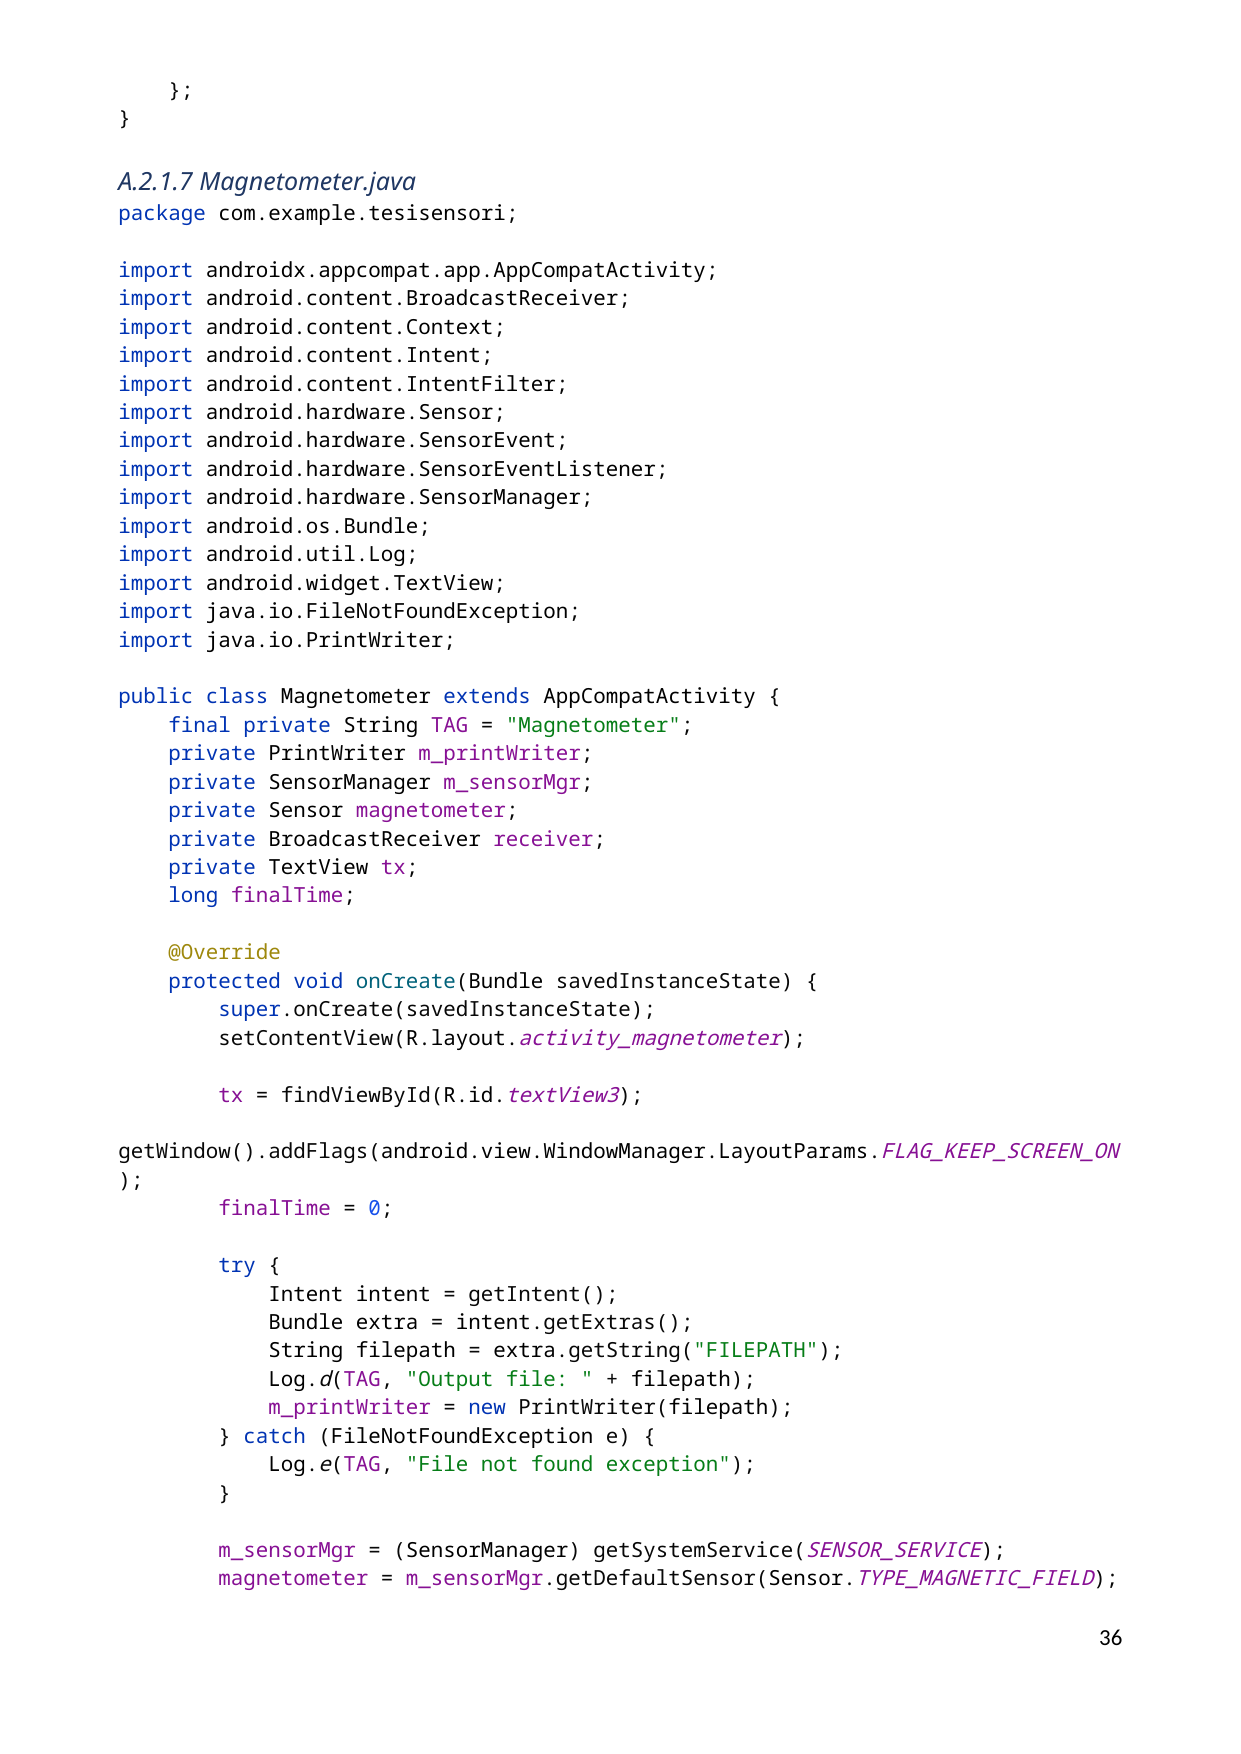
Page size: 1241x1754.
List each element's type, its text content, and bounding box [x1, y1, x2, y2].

text package com.example.tesisensori; import androidx.appcompat.app.AppCompatActivity; import android.content.BroadcastReceiver; import android.content.Context; import android.content.Intent; import android.content.IntentFilter; import android.hardware.Sensor; import android.hardware.SensorEvent; import android.hardware.SensorEventListener; import android.hardware.SensorManager; import android.os.Bundle; import android.util.Log; import android.widget.TextView; import java.io.FileNotFoundException; import java.io.PrintWriter; public class Magnetometer extends AppCompatActivity { final private String TAG = "Magnetometer"; private PrintWriter m_printWriter; private SensorManager m_sensorMgr; private Sensor magnetometer; private BroadcastReceiver receiver; private TextView tx; long finalTime; @Override protected void onCreate(Bundle savedInstanceState) { super.onCreate(savedInstanceState); setContentView(R.layout.activity_magnetometer); tx = findViewById(R.id.textView3); getWindow().addFlags(android.view.WindowManager.LayoutParams.FLAG_KEEP_SCREEN_ON); finalTime = 0; try { Intent intent = getIntent(); Bundle extra = intent.getExtras(); String filepath = extra.getString("FILEPATH"); Log.d(TAG, "Output file: " + filepath); m_printWriter = new PrintWriter(filepath); } catch (FileNotFoundException e) { Log.e(TAG, "File not found exception"); } m_sensorMgr = (SensorManager) getSystemService(SENSOR_SERVICE); magnetometer = m_sensorMgr.getDefaultSensor(Sensor.TYPE_MAGNETIC_FIELD); [118, 198, 1122, 1620]
text }; } [118, 75, 1122, 132]
subtitle A.2.1.7 Magnetometer.java [118, 164, 1122, 198]
